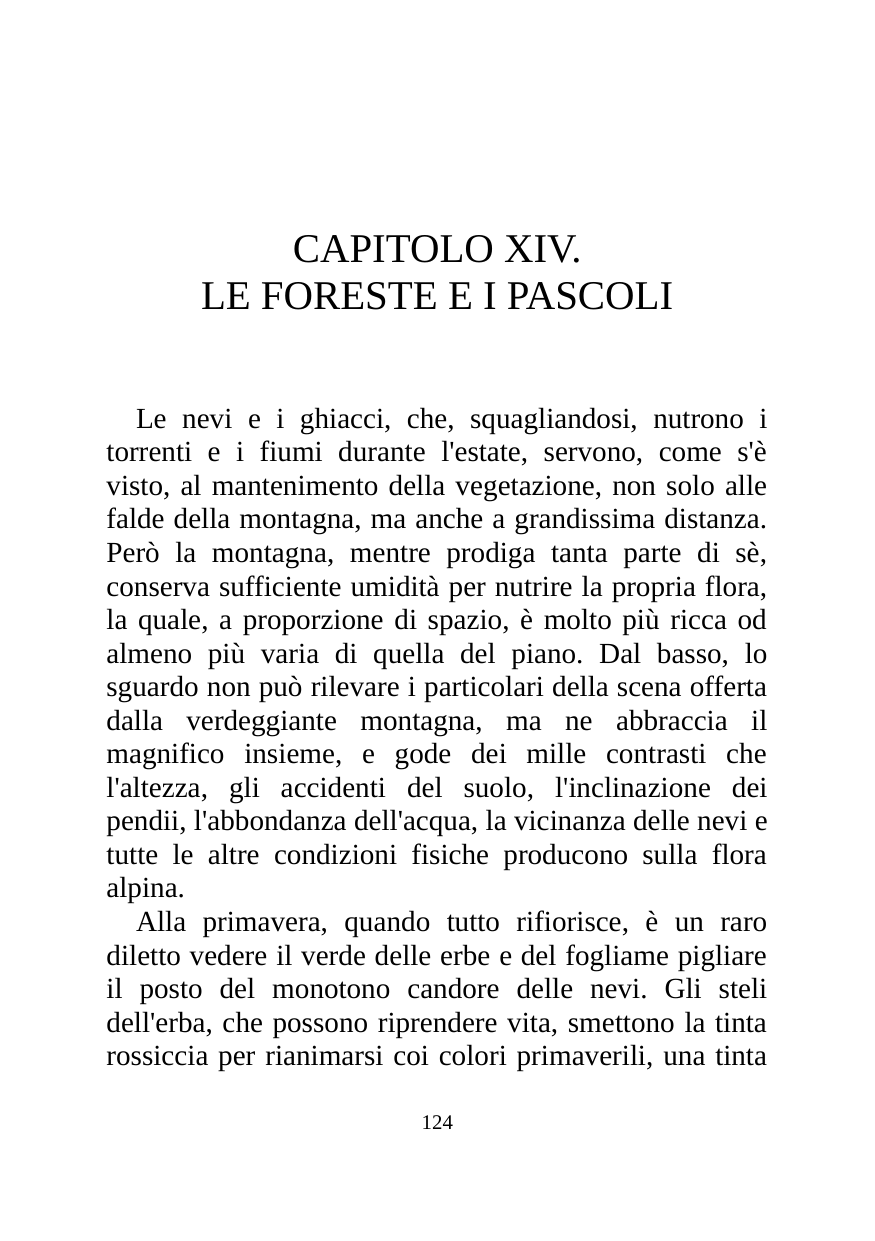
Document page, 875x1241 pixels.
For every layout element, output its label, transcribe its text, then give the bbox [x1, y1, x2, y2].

text Alla primavera, quando tutto rifiorisce, è un raro diletto vedere il verde delle erbe e del fogliame pigliare il posto del monotono candore delle nevi. Gli steli dell'erba, che possono riprendere vita, smettono la tinta rossiccia per rianimarsi coi colori primaverili, una tinta [106, 904, 768, 1072]
subtitle CAPITOLO XIV. LE FORESTE E I PASCOLI [106, 224, 768, 318]
text Le nevi e i ghiacci, che, squagliandosi, nutrono i torrenti e i fiumi durante l'estate, servono, come s'è visto, al mantenimento della vegetazione, non solo alle falde della montagna, ma anche a grandissima distanza. Però la montagna, mentre prodiga tanta parte di sè, conserva sufficiente umidità per nutrire la propria flora, la quale, a proporzione di spazio, è molto più ricca od almeno più varia di quella del piano. Dal basso, lo sguardo non può rilevare i particolari della scena offerta dalla verdeggiante montagna, ma ne abbraccia il magnifico insieme, e gode dei mille contrasti che l'altezza, gli accidenti del suolo, l'inclinazione dei pendii, l'abbondanza dell'acqua, la vicinanza delle nevi e tutte le altre condizioni fisiche producono sulla flora alpina. [106, 401, 768, 904]
